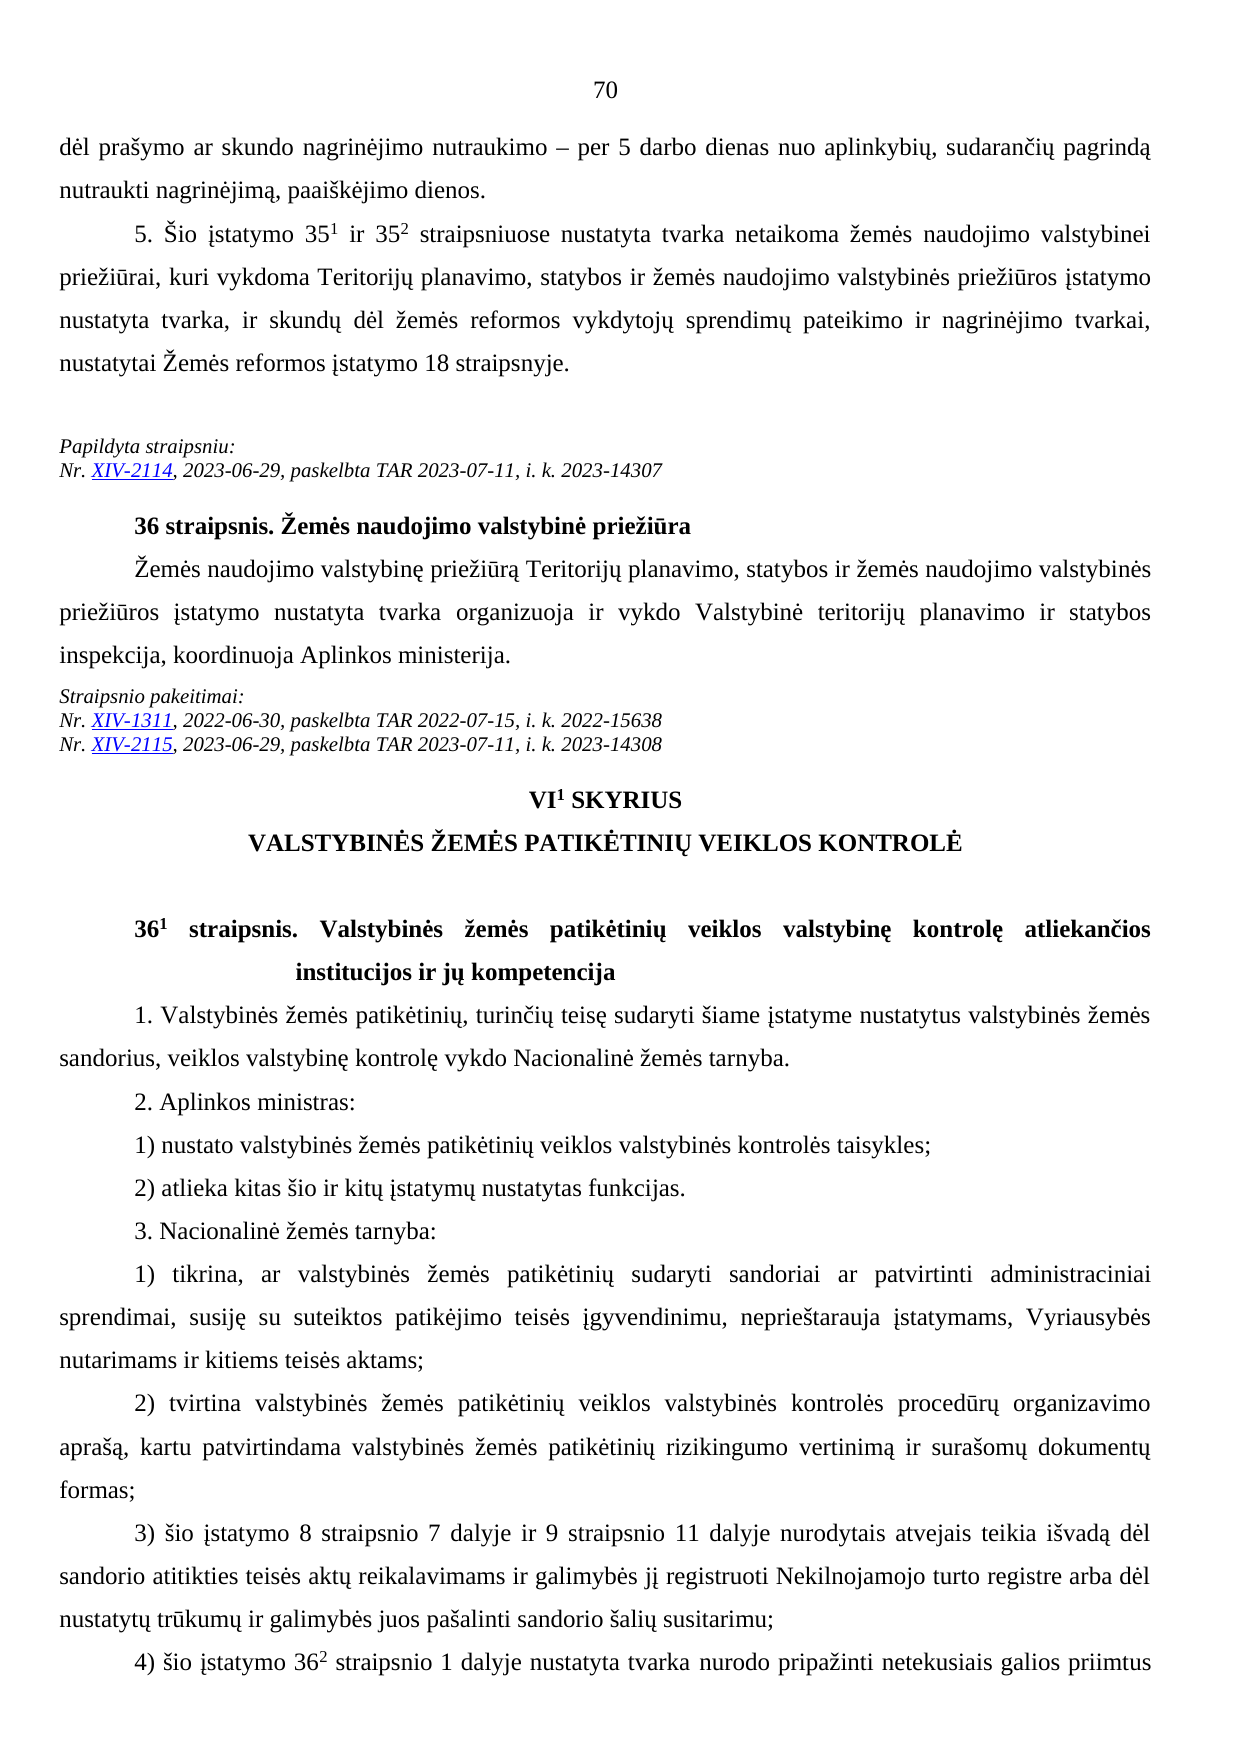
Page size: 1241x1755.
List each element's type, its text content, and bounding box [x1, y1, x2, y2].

text 36 straipsnis. Žemės naudojimo valstybinė priežiūra [59, 511, 1152, 540]
text Žemės naudojimo valstybinę priežiūrą Teritorijų planavimo, statybos ir žemės naudojimo valstybinės priežiūros įstatymo nustatyta tvarka organizuoja ir vykdo Valstybinė teritorijų planavimo ir statybos inspekcija, koordinuoja Aplinkos ministerija. [59, 554, 1152, 669]
text 1) nustato valstybinės žemės patikėtinių veiklos valstybinės kontrolės taisykles; [59, 1130, 1152, 1158]
text 5. Šio įstatymo 351 ir 352 straipsniuose nustatyta tvarka netaikoma žemės naudojimo valstybinei priežiūrai, kuri vykdoma Teritorijų planavimo, statybos ir žemės naudojimo valstybinės priežiūros įstatymo nustatyta tvarka, ir skundų dėl žemės reformos vykdytojų sprendimų pateikimo ir nagrinėjimo tvarkai, nustatytai Žemės reformos įstatymo 18 straipsnyje. [59, 219, 1152, 377]
text 4) šio įstatymo 362 straipsnio 1 dalyje nustatyta tvarka nurodo pripažinti netekusiais galios priimtus [59, 1647, 1152, 1676]
text VI1 SKYRIUS [59, 785, 1152, 813]
text 1. Valstybinės žemės patikėtinių, turinčių teisę sudaryti šiame įstatyme nustatytus valstybinės žemės sandorius, veiklos valstybinę kontrolę vykdo Nacionalinė žemės tarnyba. [59, 1000, 1152, 1072]
text 361 straipsnis. Valstybinės žemės patikėtinių veiklos valstybinę kontrolę atliekančios institucijos ir jų kompetencija [134, 914, 1152, 986]
text 2) atlieka kitas šio ir kitų įstatymų nustatytas funkcijas. [59, 1173, 1152, 1202]
text Nr. XIV-1311, 2022-06-30, paskelbta TAR 2022-07-15, i. k. 2022-15638 [59, 708, 1152, 732]
text 2. Aplinkos ministras: [59, 1087, 1152, 1115]
text 3) šio įstatymo 8 straipsnio 7 dalyje ir 9 straipsnio 11 dalyje nurodytais atvejais teikia išvadą dėl sandorio atitikties teisės aktų reikalavimams ir galimybės jį registruoti Nekilnojamojo turto registre arba dėl nustatytų trūkumų ir galimybės juos pašalinti sandorio šalių susitarimu; [59, 1518, 1152, 1633]
text dėl prašymo ar skundo nagrinėjimo nutraukimo – per 5 darbo dienas nuo aplinkybių, sudarančių pagrindą nutraukti nagrinėjimą, paaiškėjimo dienos. [59, 132, 1152, 204]
text VALSTYBINĖS ŽEMĖS PATIKĖTINIŲ VEIKLOS KONTROLĖ [59, 828, 1152, 857]
text Nr. XIV-2114, 2023-06-29, paskelbta TAR 2023-07-11, i. k. 2023-14307 [59, 458, 1152, 482]
text 2) tvirtina valstybinės žemės patikėtinių veiklos valstybinės kontrolės procedūrų organizavimo aprašą, kartu patvirtindama valstybinės žemės patikėtinių rizikingumo vertinimą ir surašomų dokumentų formas; [59, 1388, 1152, 1503]
text Nr. XIV-2115, 2023-06-29, paskelbta TAR 2023-07-11, i. k. 2023-14308 [59, 732, 1152, 756]
text Papildyta straipsniu: [59, 434, 1152, 458]
text Straipsnio pakeitimai: [59, 684, 1152, 708]
text 3. Nacionalinė žemės tarnyba: [59, 1216, 1152, 1245]
text 1) tikrina, ar valstybinės žemės patikėtinių sudaryti sandoriai ar patvirtinti administraciniai sprendimai, susiję su suteiktos patikėjimo teisės įgyvendinimu, neprieštarauja įstatymams, Vyriausybės nutarimams ir kitiems teisės aktams; [59, 1259, 1152, 1374]
